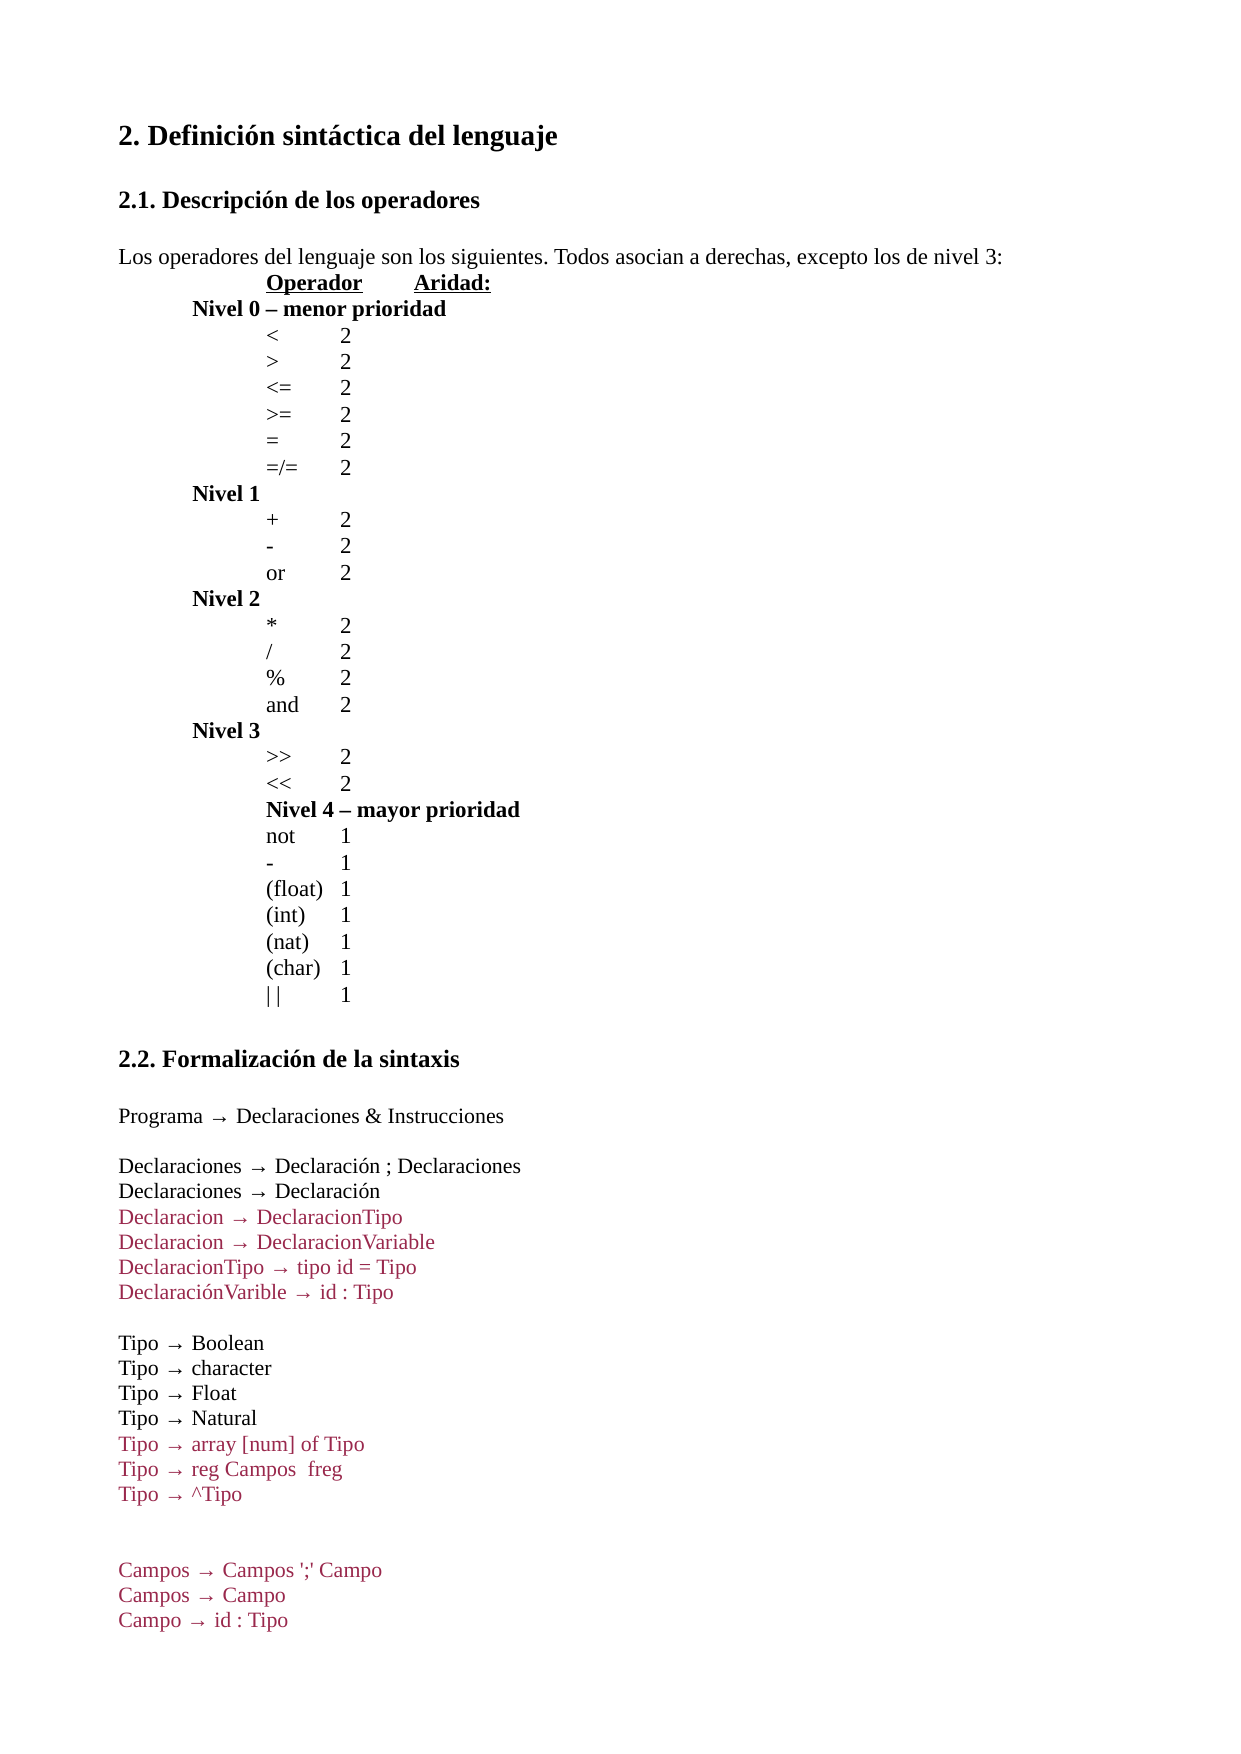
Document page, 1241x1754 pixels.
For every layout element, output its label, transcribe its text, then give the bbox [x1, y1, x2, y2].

text Tipo → array [num] of Tipo [118, 1431, 1122, 1456]
text Tipo → Boolean [118, 1330, 1122, 1355]
text / 2 [266, 638, 1122, 664]
text >= 2 [266, 401, 1122, 427]
text Nivel 2 [192, 585, 1122, 612]
text Tipo → reg Campos freg [118, 1456, 1122, 1481]
text and 2 [266, 691, 1122, 717]
text << 2 [266, 770, 1122, 796]
text not 1 [266, 822, 1122, 849]
text Tipo → ^Tipo [118, 1481, 1122, 1506]
text or 2 [266, 559, 1122, 585]
text Los operadores del lenguaje son los siguientes. Todos asocian a derechas, excepto los de nivel 3: [118, 243, 1122, 269]
text Campos → Campo [118, 1582, 1122, 1607]
text =/= 2 [266, 453, 1122, 480]
text DeclaracionTipo → tipo id = Tipo [118, 1254, 1122, 1279]
text >> 2 [266, 743, 1122, 770]
text Operador Aridad: [266, 269, 1122, 295]
text (char) 1 [266, 954, 1122, 981]
text Nivel 3 [192, 717, 1122, 743]
text Declaraciones → Declaración [118, 1178, 1122, 1204]
text Campos → Campos ';' Campo [118, 1557, 1122, 1582]
text 2.2. Formalización de la sintaxis [118, 1041, 1122, 1074]
text Declaracion → DeclaracionVariable [118, 1229, 1122, 1254]
text Nivel 0 – menor prioridad [192, 295, 1122, 322]
text (int) 1 [266, 902, 1122, 928]
text Tipo → Float [118, 1380, 1122, 1405]
text Programa → Declaraciones & Instrucciones [118, 1103, 1122, 1128]
text Declaraciones → Declaración ; Declaraciones [118, 1153, 1122, 1178]
text Declaracion → DeclaracionTipo [118, 1204, 1122, 1229]
text 2. Definición sintáctica del lenguaje [118, 118, 1122, 152]
text | | 1 [266, 981, 1122, 1007]
text = 2 [266, 427, 1122, 453]
text + 2 [266, 506, 1122, 533]
text - 2 [266, 533, 1122, 559]
text % 2 [266, 664, 1122, 691]
text <= 2 [266, 374, 1122, 401]
text Nivel 4 – mayor prioridad [266, 796, 1122, 822]
text (float) 1 [266, 875, 1122, 902]
text (nat) 1 [266, 928, 1122, 954]
text > 2 [266, 348, 1122, 374]
text Tipo → character [118, 1355, 1122, 1380]
text * 2 [266, 612, 1122, 638]
text DeclaraciónVarible → id : Tipo [118, 1279, 1122, 1304]
text Campo → id : Tipo [118, 1607, 1122, 1632]
text 2.1. Descripción de los operadores [118, 185, 1122, 214]
text < 2 [266, 322, 1122, 348]
text Nivel 1 [192, 480, 1122, 506]
text Tipo → Natural [118, 1405, 1122, 1431]
text - 1 [266, 849, 1122, 875]
